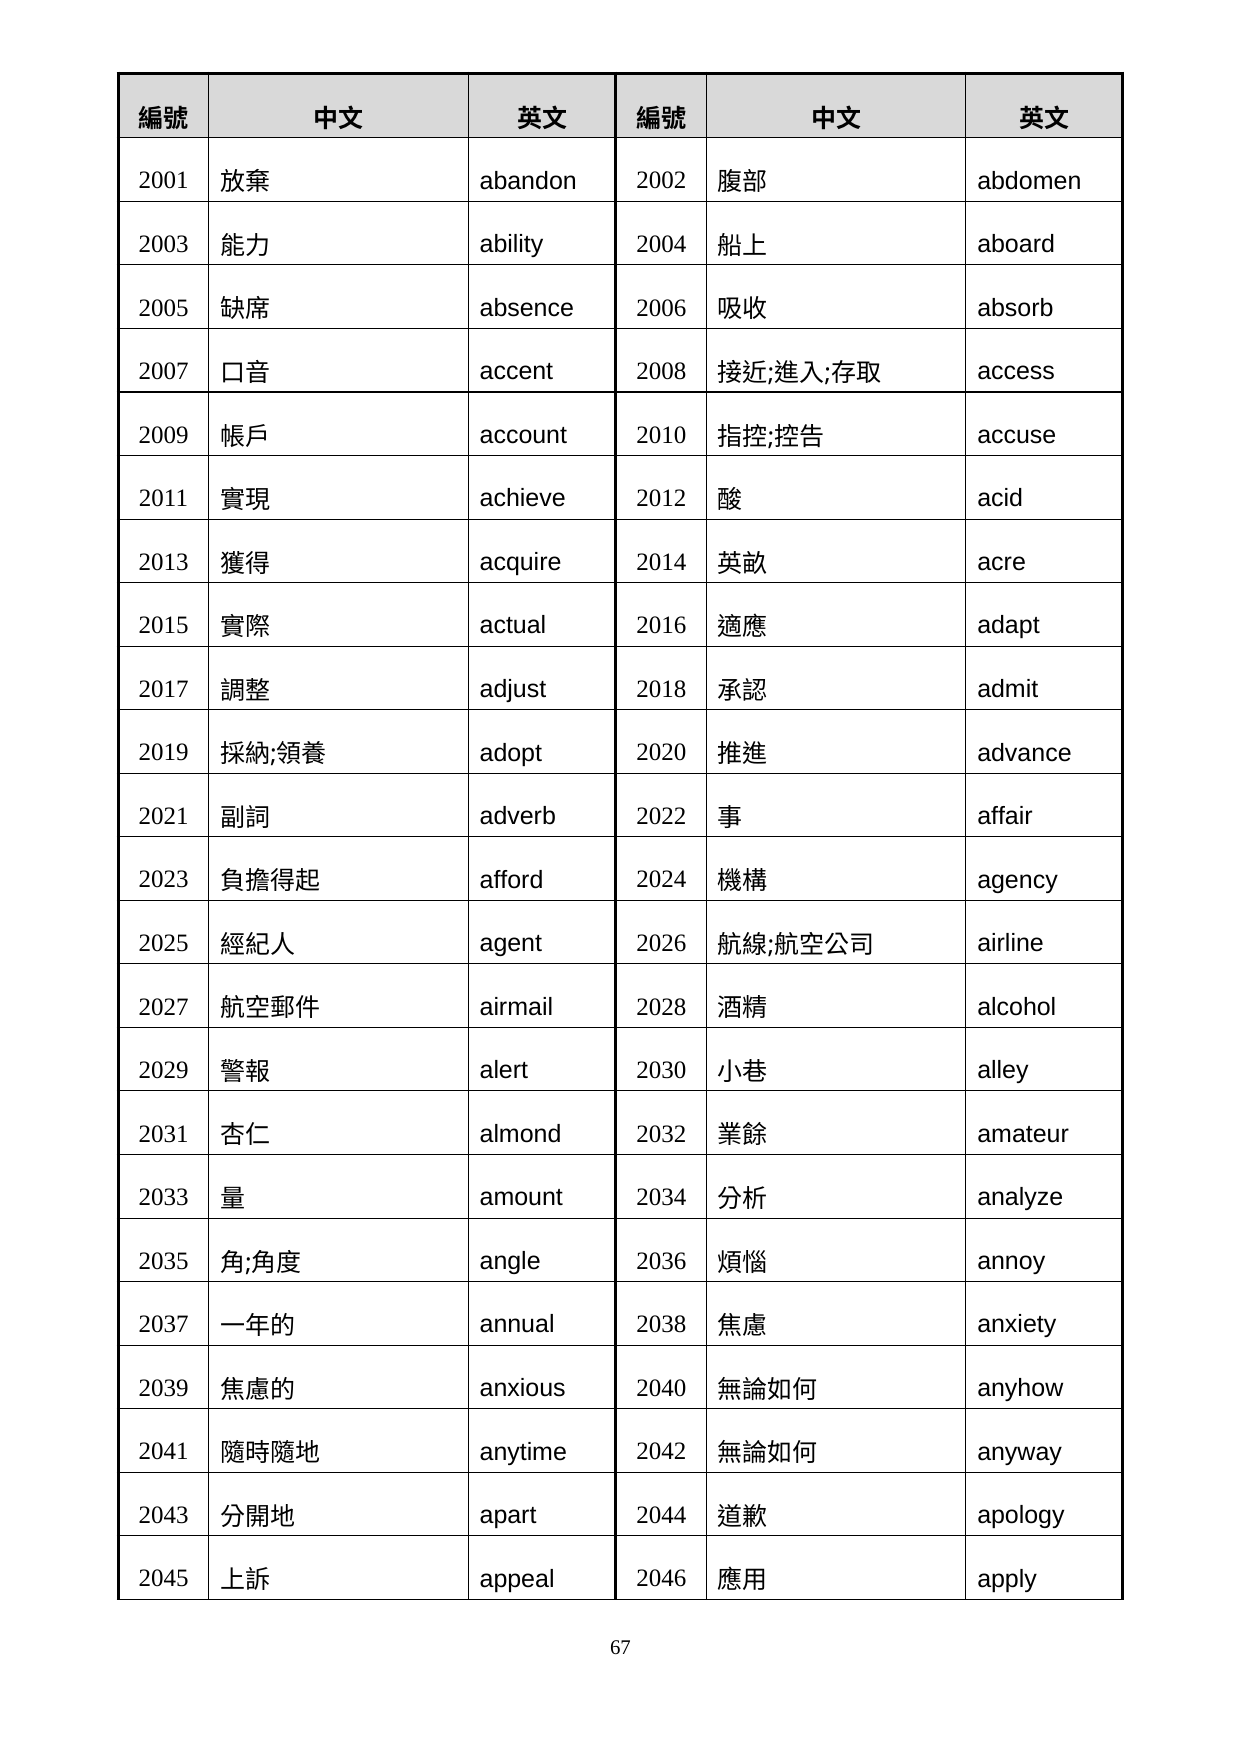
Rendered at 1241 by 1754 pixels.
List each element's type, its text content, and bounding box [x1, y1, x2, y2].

table_cell 2033 [120, 1155, 208, 1217]
table_cell 2005 [120, 265, 208, 328]
table_cell account [469, 393, 614, 455]
table_cell 承認 [707, 647, 965, 709]
table_cell 口音 [209, 329, 468, 391]
table_cell 2041 [120, 1409, 208, 1472]
table_cell 實現 [209, 456, 468, 518]
table_cell anyway [966, 1409, 1121, 1472]
table_cell 2024 [617, 837, 706, 900]
table_cell 酸 [707, 456, 965, 518]
table_cell amateur [966, 1091, 1121, 1154]
table_cell 分開地 [209, 1473, 468, 1535]
table_cell 2022 [617, 774, 706, 836]
table_cell 2042 [617, 1409, 706, 1472]
table_cell 2016 [617, 583, 706, 646]
table_cell 船上 [707, 202, 965, 264]
table_cell 2003 [120, 202, 208, 264]
table_cell 副詞 [209, 774, 468, 836]
table_cell 2017 [120, 647, 208, 709]
table_cell 量 [209, 1155, 468, 1217]
table_cell 2046 [617, 1536, 706, 1599]
table_cell analyze [966, 1155, 1121, 1217]
table_cell 無論如何 [707, 1346, 965, 1408]
table_cell angle [469, 1219, 614, 1281]
table_cell 接近;進入;存取 [707, 329, 965, 391]
table_cell airline [966, 901, 1121, 963]
table_cell 焦慮 [707, 1282, 965, 1344]
table_cell 警報 [209, 1028, 468, 1090]
table_cell adjust [469, 647, 614, 709]
table_cell absence [469, 265, 614, 328]
table_cell 推進 [707, 710, 965, 773]
table_cell 無論如何 [707, 1409, 965, 1472]
table_cell 小巷 [707, 1028, 965, 1090]
table_cell 獲得 [209, 520, 468, 582]
table_cell anyhow [966, 1346, 1121, 1408]
table_cell 2008 [617, 329, 706, 391]
table_cell 實際 [209, 583, 468, 646]
table_cell 一年的 [209, 1282, 468, 1344]
table_cell acquire [469, 520, 614, 582]
table_cell abandon [469, 138, 614, 201]
table_cell agent [469, 901, 614, 963]
table_cell 2006 [617, 265, 706, 328]
table_cell adapt [966, 583, 1121, 646]
table_cell 2029 [120, 1028, 208, 1090]
table_cell 杏仁 [209, 1091, 468, 1154]
table_cell 帳戶 [209, 393, 468, 455]
table_cell 2044 [617, 1473, 706, 1535]
table_cell 2012 [617, 456, 706, 518]
table_cell 2023 [120, 837, 208, 900]
table_cell 2037 [120, 1282, 208, 1344]
table_cell 2015 [120, 583, 208, 646]
table_cell accuse [966, 393, 1121, 455]
table_cell accent [469, 329, 614, 391]
table_cell 焦慮的 [209, 1346, 468, 1408]
table_cell admit [966, 647, 1121, 709]
table_cell 分析 [707, 1155, 965, 1217]
table_cell 2039 [120, 1346, 208, 1408]
table_cell 2009 [120, 393, 208, 455]
table_cell acid [966, 456, 1121, 518]
table_cell 2027 [120, 964, 208, 1027]
table_cell 負擔得起 [209, 837, 468, 900]
table_cell absorb [966, 265, 1121, 328]
table_cell 2002 [617, 138, 706, 201]
table_cell access [966, 329, 1121, 391]
table_cell 2011 [120, 456, 208, 518]
table_cell 業餘 [707, 1091, 965, 1154]
table_cell apology [966, 1473, 1121, 1535]
table_cell 2025 [120, 901, 208, 963]
table_cell alert [469, 1028, 614, 1090]
table_cell alley [966, 1028, 1121, 1090]
table_cell amount [469, 1155, 614, 1217]
table_cell 2021 [120, 774, 208, 836]
table_cell 能力 [209, 202, 468, 264]
table_cell 航空郵件 [209, 964, 468, 1027]
table_header 編號 [617, 75, 706, 137]
table_header 中文 [707, 75, 965, 137]
table_cell acre [966, 520, 1121, 582]
table_cell 缺席 [209, 265, 468, 328]
table_cell afford [469, 837, 614, 900]
table_cell 2004 [617, 202, 706, 264]
table_cell 經紀人 [209, 901, 468, 963]
table_cell affair [966, 774, 1121, 836]
table_cell annual [469, 1282, 614, 1344]
table_cell 2038 [617, 1282, 706, 1344]
table_cell advance [966, 710, 1121, 773]
table_cell adopt [469, 710, 614, 773]
table_header 英文 [966, 75, 1121, 137]
table_cell actual [469, 583, 614, 646]
table_cell 2036 [617, 1219, 706, 1281]
table_cell apart [469, 1473, 614, 1535]
table_cell 調整 [209, 647, 468, 709]
table_cell 英畝 [707, 520, 965, 582]
table_cell almond [469, 1091, 614, 1154]
table_cell achieve [469, 456, 614, 518]
table_cell 2035 [120, 1219, 208, 1281]
table_cell alcohol [966, 964, 1121, 1027]
table_cell 道歉 [707, 1473, 965, 1535]
table_cell agency [966, 837, 1121, 900]
table_cell 2020 [617, 710, 706, 773]
table_cell 應用 [707, 1536, 965, 1599]
table_cell 2043 [120, 1473, 208, 1535]
table_cell 2032 [617, 1091, 706, 1154]
table_cell 採納;領養 [209, 710, 468, 773]
table_cell 2031 [120, 1091, 208, 1154]
table_cell abdomen [966, 138, 1121, 201]
table_cell appeal [469, 1536, 614, 1599]
table_cell anxious [469, 1346, 614, 1408]
table_cell ability [469, 202, 614, 264]
table_cell 酒精 [707, 964, 965, 1027]
table_cell 2034 [617, 1155, 706, 1217]
table_cell 2028 [617, 964, 706, 1027]
table_cell 2010 [617, 393, 706, 455]
table_cell 2013 [120, 520, 208, 582]
table_cell 放棄 [209, 138, 468, 201]
table_cell 航線;航空公司 [707, 901, 965, 963]
table_cell 吸收 [707, 265, 965, 328]
table_cell 事 [707, 774, 965, 836]
table_cell 隨時隨地 [209, 1409, 468, 1472]
table_cell 2040 [617, 1346, 706, 1408]
table_cell 角;角度 [209, 1219, 468, 1281]
table_cell 上訴 [209, 1536, 468, 1599]
table_header 英文 [469, 75, 614, 137]
table_cell 2001 [120, 138, 208, 201]
table_cell 2018 [617, 647, 706, 709]
table_cell 機構 [707, 837, 965, 900]
table_cell 適應 [707, 583, 965, 646]
table_cell annoy [966, 1219, 1121, 1281]
table_cell 2026 [617, 901, 706, 963]
table_header 編號 [120, 75, 208, 137]
table_cell 2014 [617, 520, 706, 582]
table_cell 煩惱 [707, 1219, 965, 1281]
table_cell anxiety [966, 1282, 1121, 1344]
table_header 中文 [209, 75, 468, 137]
table_cell aboard [966, 202, 1121, 264]
table_cell 指控;控告 [707, 393, 965, 455]
table_cell anytime [469, 1409, 614, 1472]
table_cell 2007 [120, 329, 208, 391]
table_cell 2019 [120, 710, 208, 773]
table_cell airmail [469, 964, 614, 1027]
table_cell adverb [469, 774, 614, 836]
table_cell apply [966, 1536, 1121, 1599]
table_cell 腹部 [707, 138, 965, 201]
table_cell 2045 [120, 1536, 208, 1599]
table_cell 2030 [617, 1028, 706, 1090]
